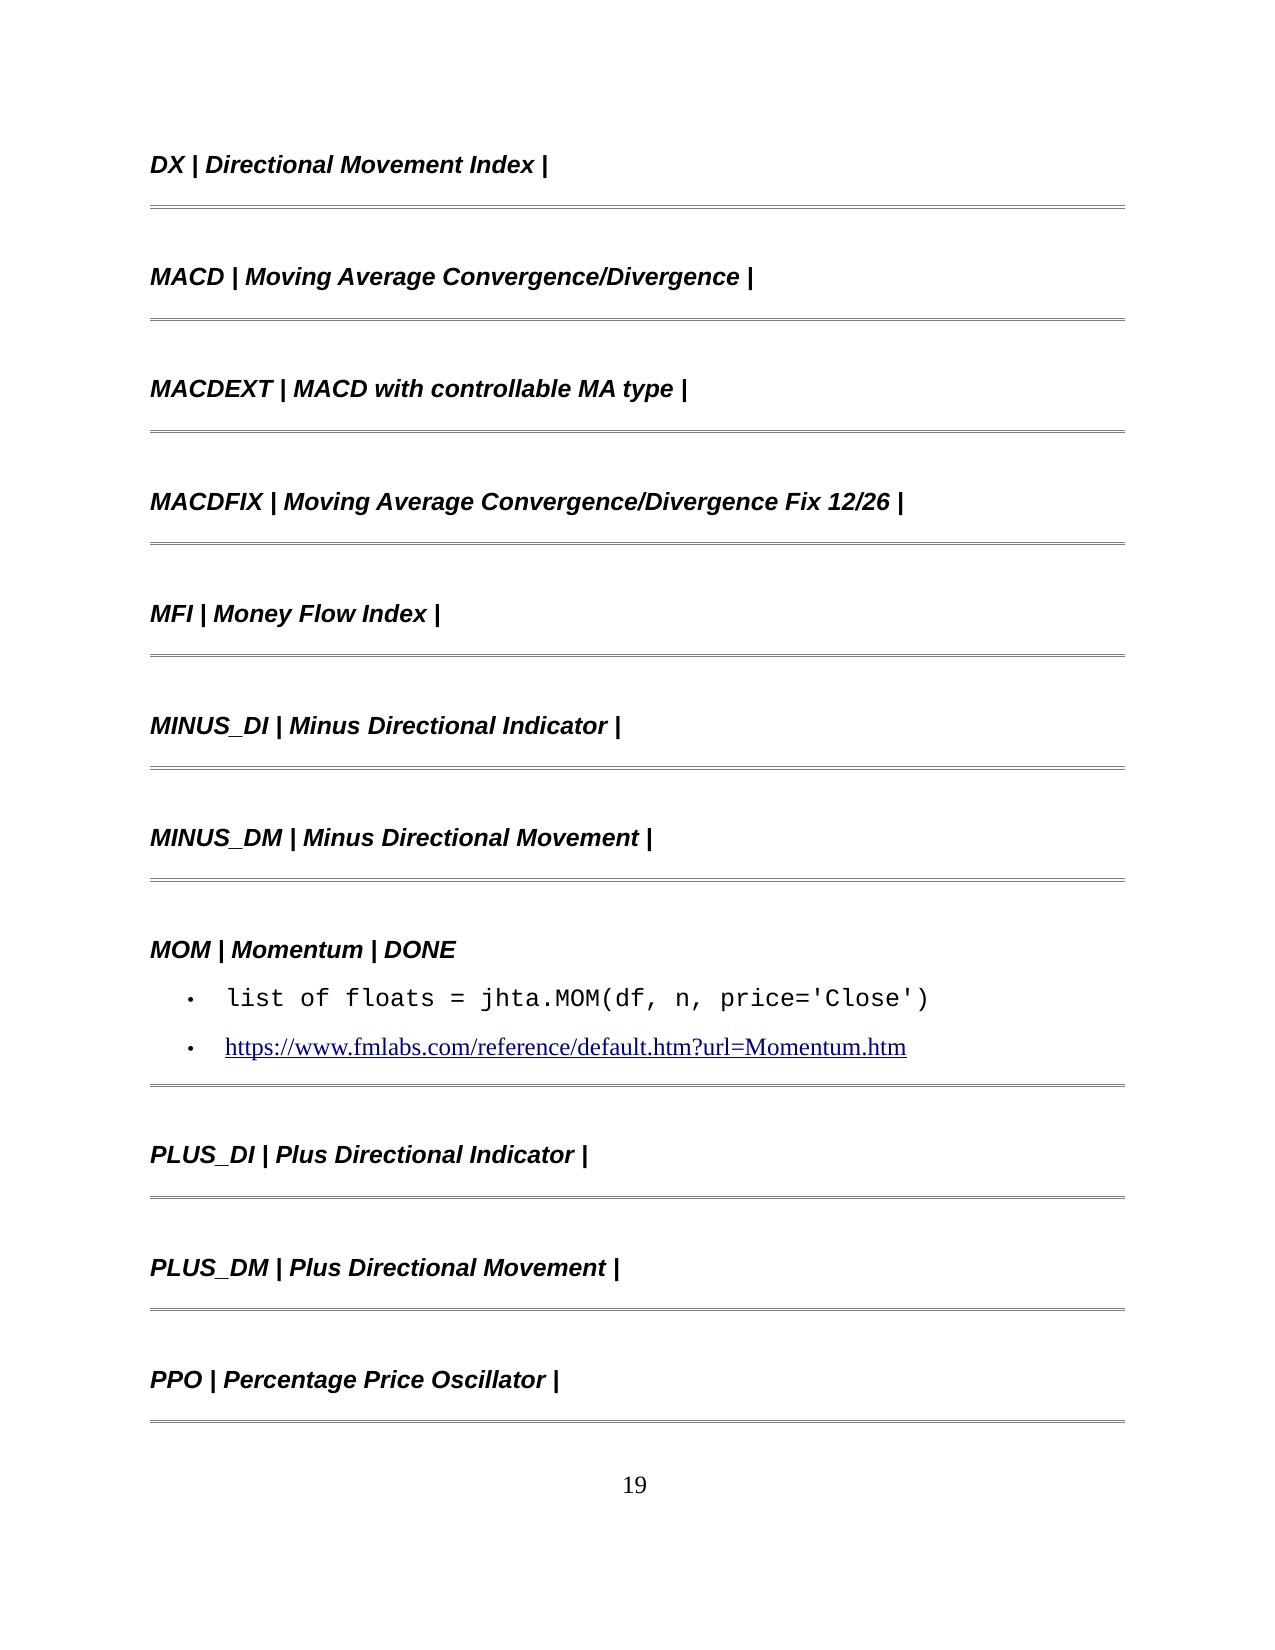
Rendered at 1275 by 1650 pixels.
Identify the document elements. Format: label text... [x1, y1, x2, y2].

subtitle PLUS_DI | Plus Directional Indicator | [150, 1140, 1125, 1169]
subtitle MINUS_DI | Minus Directional Indicator | [150, 711, 1125, 739]
subtitle MOM | Momentum | DONE [150, 935, 1125, 964]
subtitle MACDEXT | MACD with controllable MA type | [150, 374, 1125, 403]
list list of floats = jhta.MOM(df, n, price='Close') [187, 985, 1125, 1014]
list https://www.fmlabs.com/reference/default.htm?url=Momentum.htm [187, 1032, 1125, 1060]
subtitle PLUS_DM | Plus Directional Movement | [150, 1253, 1125, 1281]
subtitle MFI | Money Flow Index | [150, 599, 1125, 627]
subtitle MINUS_DM | Minus Directional Movement | [150, 823, 1125, 852]
subtitle PPO | Percentage Price Oscillator | [150, 1365, 1125, 1393]
subtitle MACD | Moving Average Convergence/Divergence | [150, 262, 1125, 291]
subtitle MACDFIX | Moving Average Convergence/Divergence Fix 12/26 | [150, 487, 1125, 515]
subtitle DX | Directional Movement Index | [150, 150, 1125, 178]
